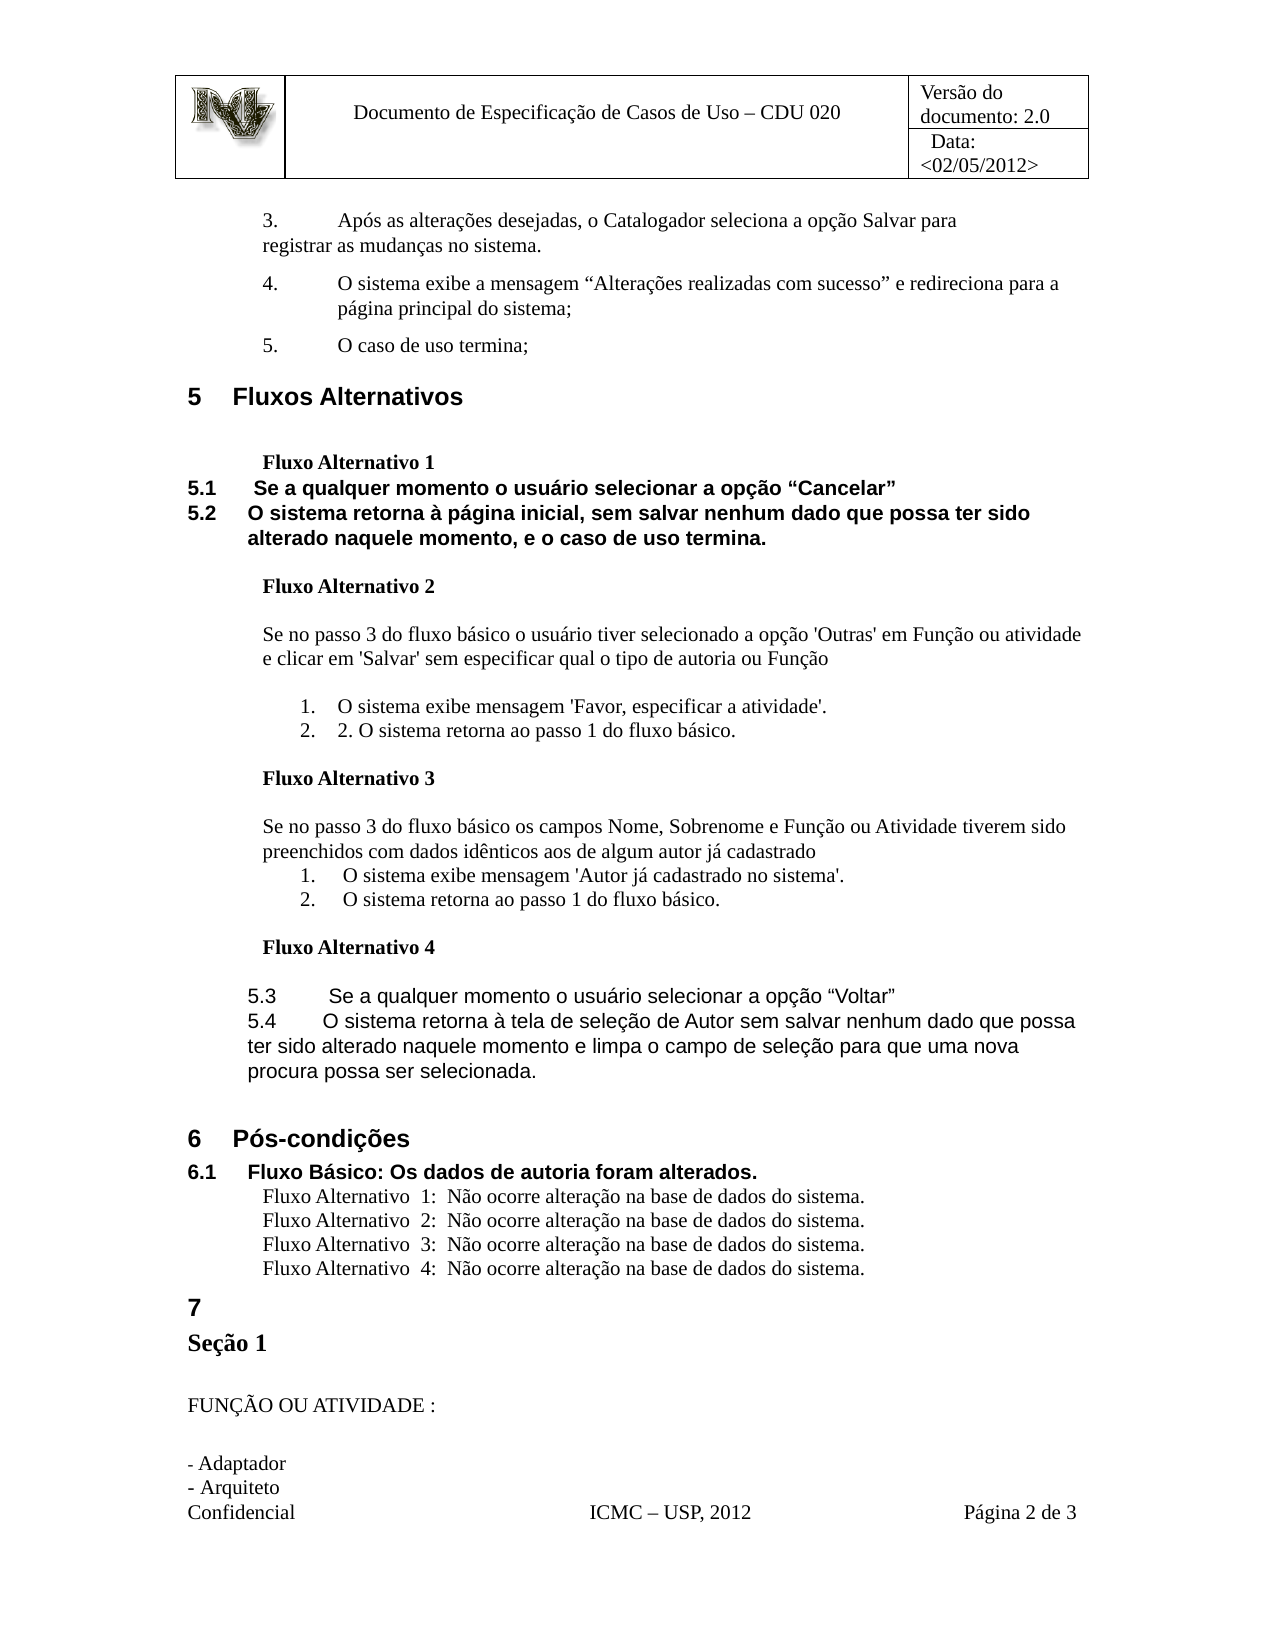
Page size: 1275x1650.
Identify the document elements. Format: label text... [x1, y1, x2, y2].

subtitle Se a qualquer momento o usuário selecionar a opção “Voltar” [247, 983, 1087, 1008]
text Fluxo Alternativo 1 [187, 446, 1087, 475]
list 2. O sistema retorna ao passo 1 do fluxo básico. [300, 718, 1087, 742]
text - Arquiteto [187, 1475, 1087, 1499]
text 5. O caso de uso termina; [187, 332, 1087, 357]
list O sistema exibe mensagem 'Favor, especificar a atividade'. [300, 694, 1087, 718]
text Se no passo 3 do fluxo básico o usuário tiver selecionado a opção 'Outras' em Função ou atividade e clicar em 'Salvar' sem especificar qual o tipo de autoria ou Função [187, 622, 1087, 670]
text 3. Após as alterações desejadas, o Catalogador seleciona a opção Salvar para registrar as mudanças no sistema. [187, 207, 1087, 257]
text - Adaptador [187, 1451, 1087, 1475]
list O sistema exibe mensagem 'Autor já cadastrado no sistema'. [300, 863, 1087, 887]
text FUNÇÃO OU ATIVIDADE : [187, 1385, 1087, 1419]
text 4. O sistema exibe a mensagem “Alterações realizadas com sucesso” e redireciona para a página principal do sistema; [187, 270, 1087, 320]
text Se no passo 3 do fluxo básico os campos Nome, Sobrenome e Função ou Atividade tiverem sido preenchidos com dados idênticos aos de algum autor já cadastrado [187, 814, 1087, 863]
list O sistema retorna ao passo 1 do fluxo básico. [300, 887, 1087, 911]
subtitle O sistema retorna à página inicial, sem salvar nenhum dado que possa ter sido alterado naquele momento, e o caso de uso termina. [187, 500, 1087, 550]
subtitle Fluxos Alternativos [187, 382, 1087, 411]
text Fluxo Alternativo 3 [187, 766, 1087, 790]
subtitle Pós-condições [187, 1124, 1087, 1153]
subtitle Fluxo Básico: Os dados de autoria foram alterados. [187, 1159, 1087, 1184]
text Fluxo Alternativo 4 [187, 935, 1087, 959]
text Fluxo Alternativo 1: Não ocorre alteração na base de dados do sistema. [187, 1184, 1087, 1208]
text Seção 1 [187, 1328, 1087, 1357]
subtitle Se a qualquer momento o usuário selecionar a opção “Cancelar” [187, 475, 1087, 500]
subtitle O sistema retorna à tela de seleção de Autor sem salvar nenhum dado que possa ter sido alterado naquele momento e limpa o campo de seleção para que uma nova procura possa ser selecionada. [247, 1008, 1087, 1083]
text Fluxo Alternativo 2 [187, 574, 1087, 598]
text Fluxo Alternativo 2: Não ocorre alteração na base de dados do sistema. Fluxo Alternativo 3: Não ocorre alteração na base de dados do sistema. Fluxo Alternativo 4: Não ocorre alteração na base de dados do sistema. [262, 1208, 1087, 1280]
